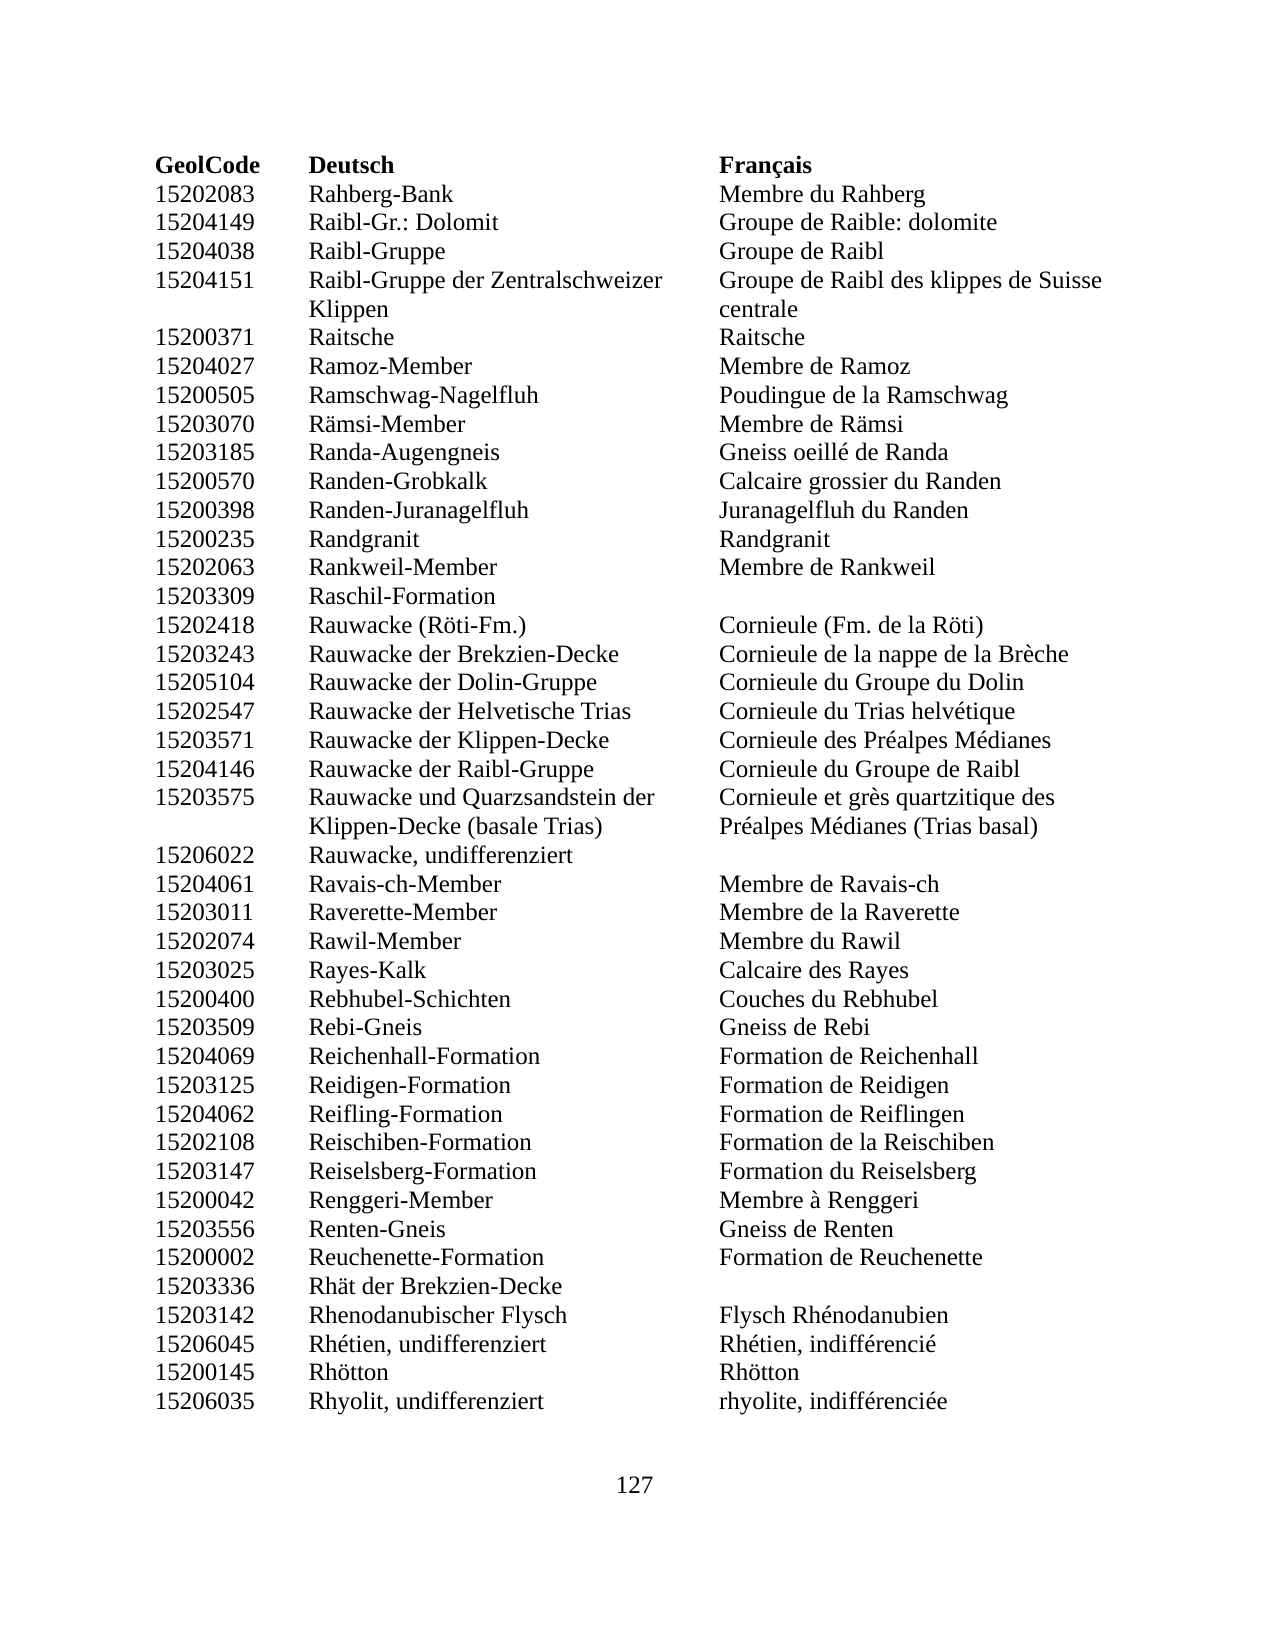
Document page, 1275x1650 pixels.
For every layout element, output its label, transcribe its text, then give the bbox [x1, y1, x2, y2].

table_cell 15204146 [150, 754, 304, 782]
table_cell Reiselsberg-Formation [304, 1156, 714, 1185]
table_cell rhyolite, indifférenciée [714, 1386, 1125, 1415]
table_cell Randgranit [304, 524, 714, 552]
table_cell Membre à Renggeri [714, 1185, 1125, 1214]
table_cell Rayes-Kalk [304, 955, 714, 984]
table_cell Randgranit [714, 524, 1125, 552]
table_cell Gneiss de Rebi [714, 1013, 1125, 1041]
table_cell Formation de Reidigen [714, 1070, 1125, 1099]
table_cell 15203243 [150, 639, 304, 667]
table_cell 15203125 [150, 1070, 304, 1099]
table_cell 15200042 [150, 1185, 304, 1214]
table_cell Rankweil-Member [304, 553, 714, 581]
table_cell Ramschwag-Nagelfluh [304, 380, 714, 409]
table_cell 15202074 [150, 926, 304, 955]
table_cell 15204061 [150, 869, 304, 897]
table_cell 15203011 [150, 898, 304, 926]
table_cell 15200570 [150, 466, 304, 495]
table_cell 15206022 [150, 840, 304, 869]
table_cell Raibl-Gruppe der Zentralschweizer Klippen [304, 265, 714, 322]
table_cell Rawil-Member [304, 926, 714, 955]
table_cell Rahberg-Bank [304, 179, 714, 207]
table_cell Ramoz-Member [304, 351, 714, 380]
table_cell Flysch Rhénodanubien [714, 1300, 1125, 1329]
table_cell Membre de Rämsi [714, 409, 1125, 437]
table_cell 15204149 [150, 208, 304, 236]
table_cell 15203556 [150, 1214, 304, 1242]
table_cell Cornieule de la nappe de la Brèche [714, 639, 1125, 667]
table_header Français [714, 150, 1125, 179]
table_cell [714, 1271, 1125, 1300]
table_cell Rauwacke (Röti-Fm.) [304, 610, 714, 639]
table_cell 15204151 [150, 265, 304, 322]
table_cell Renten-Gneis [304, 1214, 714, 1242]
table_cell Poudingue de la Ramschwag [714, 380, 1125, 409]
table_cell Membre de Ravais-ch [714, 869, 1125, 897]
table_cell 15203070 [150, 409, 304, 437]
table_cell Membre de Rankweil [714, 553, 1125, 581]
table_cell 15204062 [150, 1099, 304, 1127]
table_cell Rauwacke der Klippen-Decke [304, 725, 714, 754]
table_cell 15204038 [150, 236, 304, 265]
table_cell Rhötton [714, 1358, 1125, 1386]
table_cell Cornieule du Trias helvétique [714, 696, 1125, 725]
table_cell Formation de la Reischiben [714, 1128, 1125, 1156]
table_cell 15204027 [150, 351, 304, 380]
table_cell [714, 581, 1125, 610]
table_cell 15204069 [150, 1041, 304, 1070]
table_cell Rhétien, indifférencié [714, 1329, 1125, 1357]
table_cell 15200235 [150, 524, 304, 552]
table_cell Cornieule et grès quartzitique des Préalpes Médianes (Trias basal) [714, 783, 1125, 840]
table_cell Groupe de Raible: dolomite [714, 208, 1125, 236]
table_cell Groupe de Raibl des klippes de Suisse centrale [714, 265, 1125, 322]
table_cell Raschil-Formation [304, 581, 714, 610]
table_cell 15202547 [150, 696, 304, 725]
table_cell 15200145 [150, 1358, 304, 1386]
table_cell Membre de la Raverette [714, 898, 1125, 926]
table_cell Gneiss oeillé de Randa [714, 438, 1125, 466]
table_cell Randen-Juranagelfluh [304, 495, 714, 524]
table_cell Membre du Rahberg [714, 179, 1125, 207]
table_cell Rauwacke und Quarzsandstein der Klippen-Decke (basale Trias) [304, 783, 714, 840]
table_cell Membre de Ramoz [714, 351, 1125, 380]
table_cell 15203509 [150, 1013, 304, 1041]
table_cell Reifling-Formation [304, 1099, 714, 1127]
table_cell Rhyolit, undifferenziert [304, 1386, 714, 1415]
table_cell 15205104 [150, 668, 304, 696]
table_cell Rhétien, undifferenziert [304, 1329, 714, 1357]
table_cell Randen-Grobkalk [304, 466, 714, 495]
table_cell Calcaire des Rayes [714, 955, 1125, 984]
table_cell Groupe de Raibl [714, 236, 1125, 265]
table_cell Raitsche [304, 323, 714, 351]
table_cell [714, 840, 1125, 869]
table_cell 15200371 [150, 323, 304, 351]
table_cell 15200505 [150, 380, 304, 409]
table_cell Rauwacke der Helvetische Trias [304, 696, 714, 725]
table_cell Formation de Reiflingen [714, 1099, 1125, 1127]
table_cell Rauwacke der Raibl-Gruppe [304, 754, 714, 782]
table_cell 15203025 [150, 955, 304, 984]
table_cell Raverette-Member [304, 898, 714, 926]
table_cell Rauwacke, undifferenziert [304, 840, 714, 869]
table_cell 15200400 [150, 984, 304, 1012]
table_cell Reidigen-Formation [304, 1070, 714, 1099]
table_cell Gneiss de Renten [714, 1214, 1125, 1242]
table_cell Renggeri-Member [304, 1185, 714, 1214]
table_cell 15202108 [150, 1128, 304, 1156]
table_cell Membre du Rawil [714, 926, 1125, 955]
table_cell 15206045 [150, 1329, 304, 1357]
table_cell Raibl-Gruppe [304, 236, 714, 265]
table_cell Raibl-Gr.: Dolomit [304, 208, 714, 236]
table_cell Rhötton [304, 1358, 714, 1386]
table_cell 15202083 [150, 179, 304, 207]
table_cell Reuchenette-Formation [304, 1243, 714, 1271]
table_cell 15200002 [150, 1243, 304, 1271]
table_cell Cornieule du Groupe de Raibl [714, 754, 1125, 782]
table_cell Rhenodanubischer Flysch [304, 1300, 714, 1329]
table_cell Rhät der Brekzien-Decke [304, 1271, 714, 1300]
table_cell Cornieule du Groupe du Dolin [714, 668, 1125, 696]
table_cell Rämsi-Member [304, 409, 714, 437]
table_cell Calcaire grossier du Randen [714, 466, 1125, 495]
table_cell 15203185 [150, 438, 304, 466]
table_cell 15200398 [150, 495, 304, 524]
table_cell 15203142 [150, 1300, 304, 1329]
table_cell Cornieule des Préalpes Médianes [714, 725, 1125, 754]
table_cell 15203147 [150, 1156, 304, 1185]
table_cell Reischiben-Formation [304, 1128, 714, 1156]
table_cell Cornieule (Fm. de la Röti) [714, 610, 1125, 639]
table_cell 15206035 [150, 1386, 304, 1415]
table_cell Raitsche [714, 323, 1125, 351]
table_cell Randa-Augengneis [304, 438, 714, 466]
table_cell 15203571 [150, 725, 304, 754]
table_cell Formation de Reichenhall [714, 1041, 1125, 1070]
table_cell Formation de Reuchenette [714, 1243, 1125, 1271]
table_cell 15203336 [150, 1271, 304, 1300]
table_cell Formation du Reiselsberg [714, 1156, 1125, 1185]
table_cell Reichenhall-Formation [304, 1041, 714, 1070]
table_cell 15202063 [150, 553, 304, 581]
table_cell Rauwacke der Dolin-Gruppe [304, 668, 714, 696]
table_cell Rauwacke der Brekzien-Decke [304, 639, 714, 667]
table_header Deutsch [304, 150, 714, 179]
table_cell Rebhubel-Schichten [304, 984, 714, 1012]
table_cell Juranagelfluh du Randen [714, 495, 1125, 524]
table_cell 15203575 [150, 783, 304, 840]
table_cell Couches du Rebhubel [714, 984, 1125, 1012]
table_cell Ravais-ch-Member [304, 869, 714, 897]
table_cell 15203309 [150, 581, 304, 610]
table_header GeolCode [150, 150, 304, 179]
table_cell Rebi-Gneis [304, 1013, 714, 1041]
table_cell 15202418 [150, 610, 304, 639]
